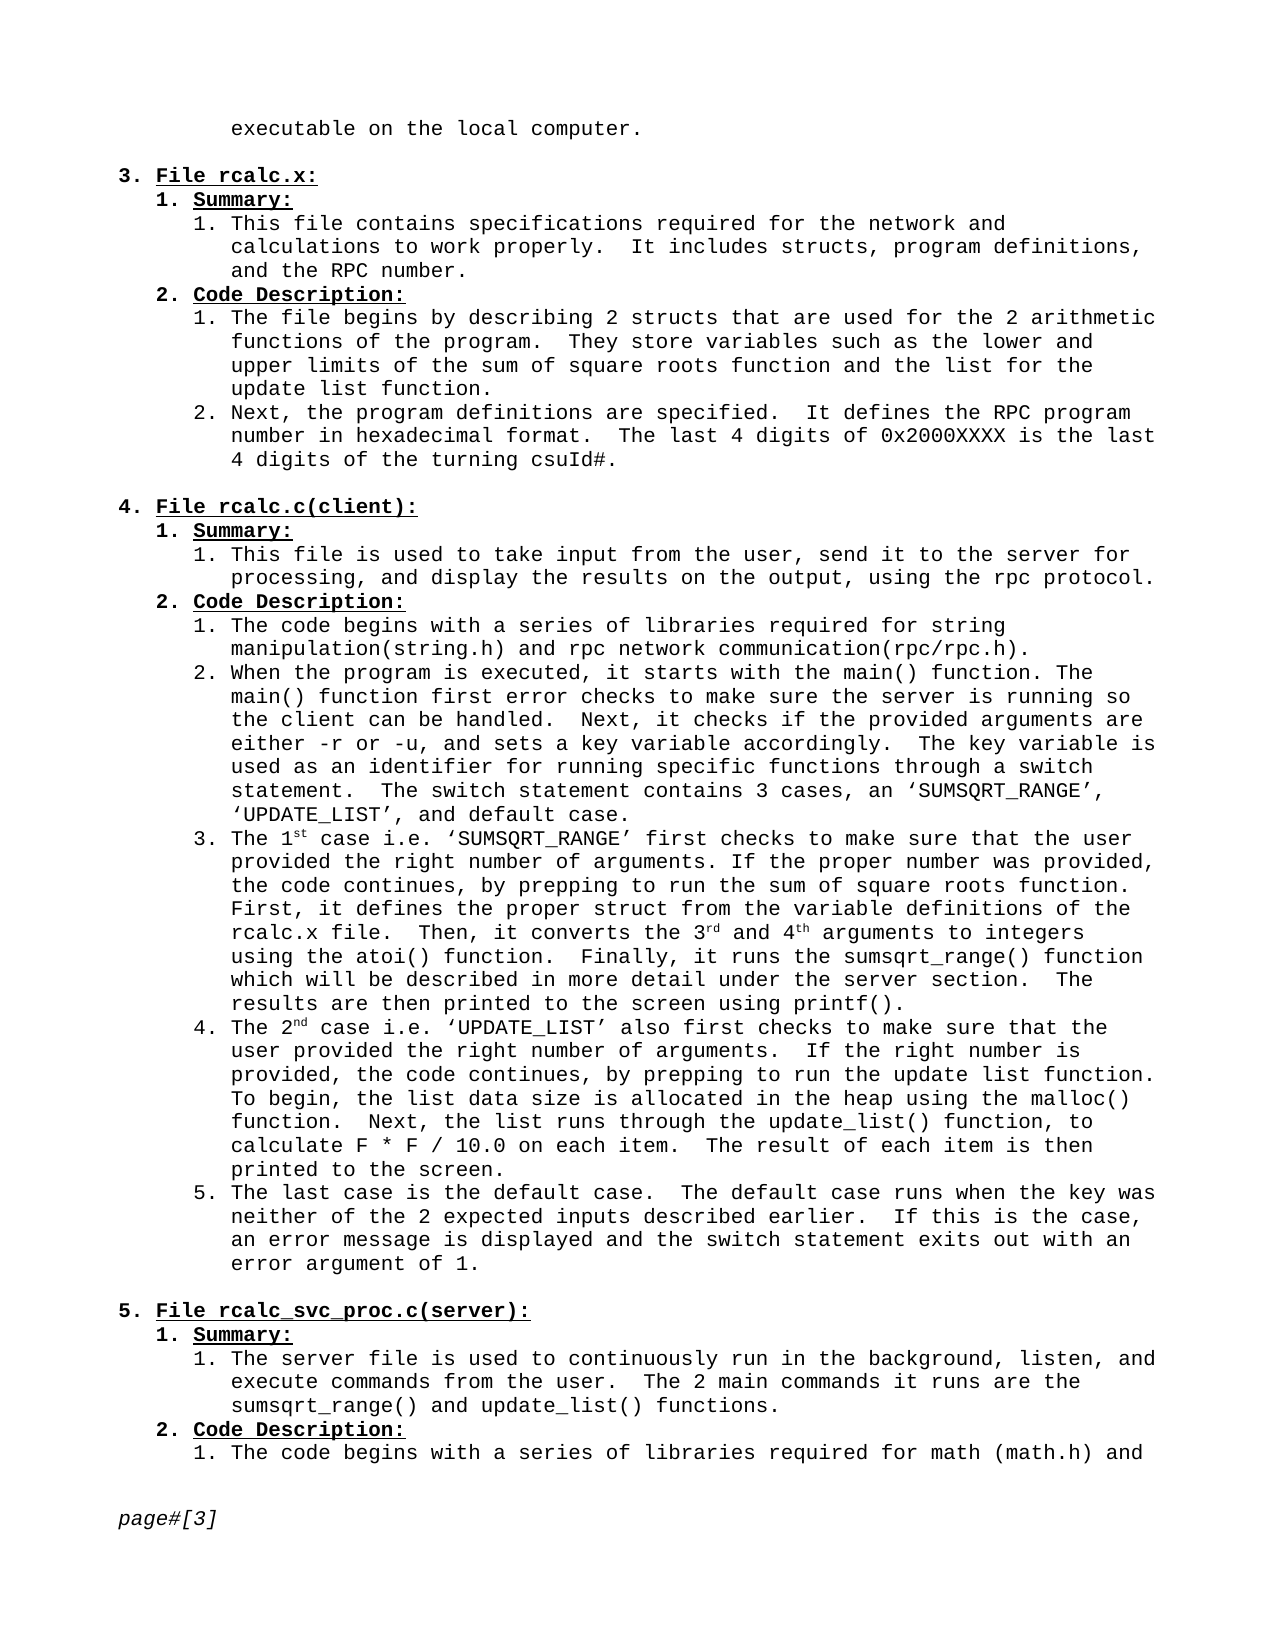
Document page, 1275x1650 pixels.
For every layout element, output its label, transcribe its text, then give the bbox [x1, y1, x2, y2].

list executable on the local computer. [193, 118, 1157, 142]
list The last case is the default case. The default case runs when the key was neither of the 2 expected inputs described earlier. If this is the case, an error message is displayed and the switch statement exits out with an error argument of 1. [193, 1182, 1157, 1277]
list The 2nd case i.e. ‘UPDATE_LIST’ also first checks to make sure that the user provided the right number of arguments. If the right number is provided, the code continues, by prepping to run the update list function. To begin, the list data size is allocated in the heap using the malloc() function. Next, the list runs through the update_list() function, to calculate F * F / 10.0 on each item. The result of each item is then printed to the screen. [193, 1017, 1157, 1182]
list Summary: [156, 1324, 1157, 1348]
list The 1st case i.e. ‘SUMSQRT_RANGE’ first checks to make sure that the user provided the right number of arguments. If the proper number was provided, the code continues, by prepping to run the sum of square roots function. First, it defines the proper struct from the variable definitions of the rcalc.x file. Then, it converts the 3rd and 4th arguments to integers using the atoi() function. Finally, it runs the sumsqrt_range() function which will be described in more detail under the server section. The results are then printed to the screen using printf(). [193, 827, 1157, 1017]
list The server file is used to continuously run in the background, listen, and execute commands from the user. The 2 main commands it runs are the sumsqrt_range() and update_list() functions. [193, 1348, 1157, 1419]
list File rcalc.x: [118, 165, 1157, 189]
list File rcalc_svc_proc.c(server): [118, 1300, 1157, 1324]
list Code Description: [156, 591, 1157, 615]
list The code begins with a series of libraries required for string manipulation(string.h) and rpc network communication(rpc/rpc.h). [193, 615, 1157, 662]
list The code begins with a series of libraries required for math (math.h) and [193, 1442, 1157, 1466]
list Next, the program definitions are specified. It defines the RPC program number in hexadecimal format. The last 4 digits of 0x2000XXXX is the last 4 digits of the turning csuId#. [193, 402, 1157, 473]
list Code Description: [156, 1419, 1157, 1442]
list This file contains specifications required for the network and calculations to work properly. It includes structs, program definitions, and the RPC number. [193, 213, 1157, 284]
list File rcalc.c(client): [118, 496, 1157, 520]
list This file is used to take input from the user, send it to the server for processing, and display the results on the output, using the rpc protocol. [193, 544, 1157, 591]
list Summary: [156, 520, 1157, 544]
list Summary: [156, 189, 1157, 213]
list Code Description: [156, 284, 1157, 307]
list When the program is executed, it starts with the main() function. The main() function first error checks to make sure the server is running so the client can be handled. Next, it checks if the provided arguments are either -r or -u, and sets a key variable accordingly. The key variable is used as an identifier for running specific functions through a switch statement. The switch statement contains 3 cases, an ‘SUMSQRT_RANGE’, ‘UPDATE_LIST’, and default case. [193, 662, 1157, 827]
list The file begins by describing 2 structs that are used for the 2 arithmetic functions of the program. They store variables such as the lower and upper limits of the sum of square roots function and the list for the update list function. [193, 307, 1157, 402]
